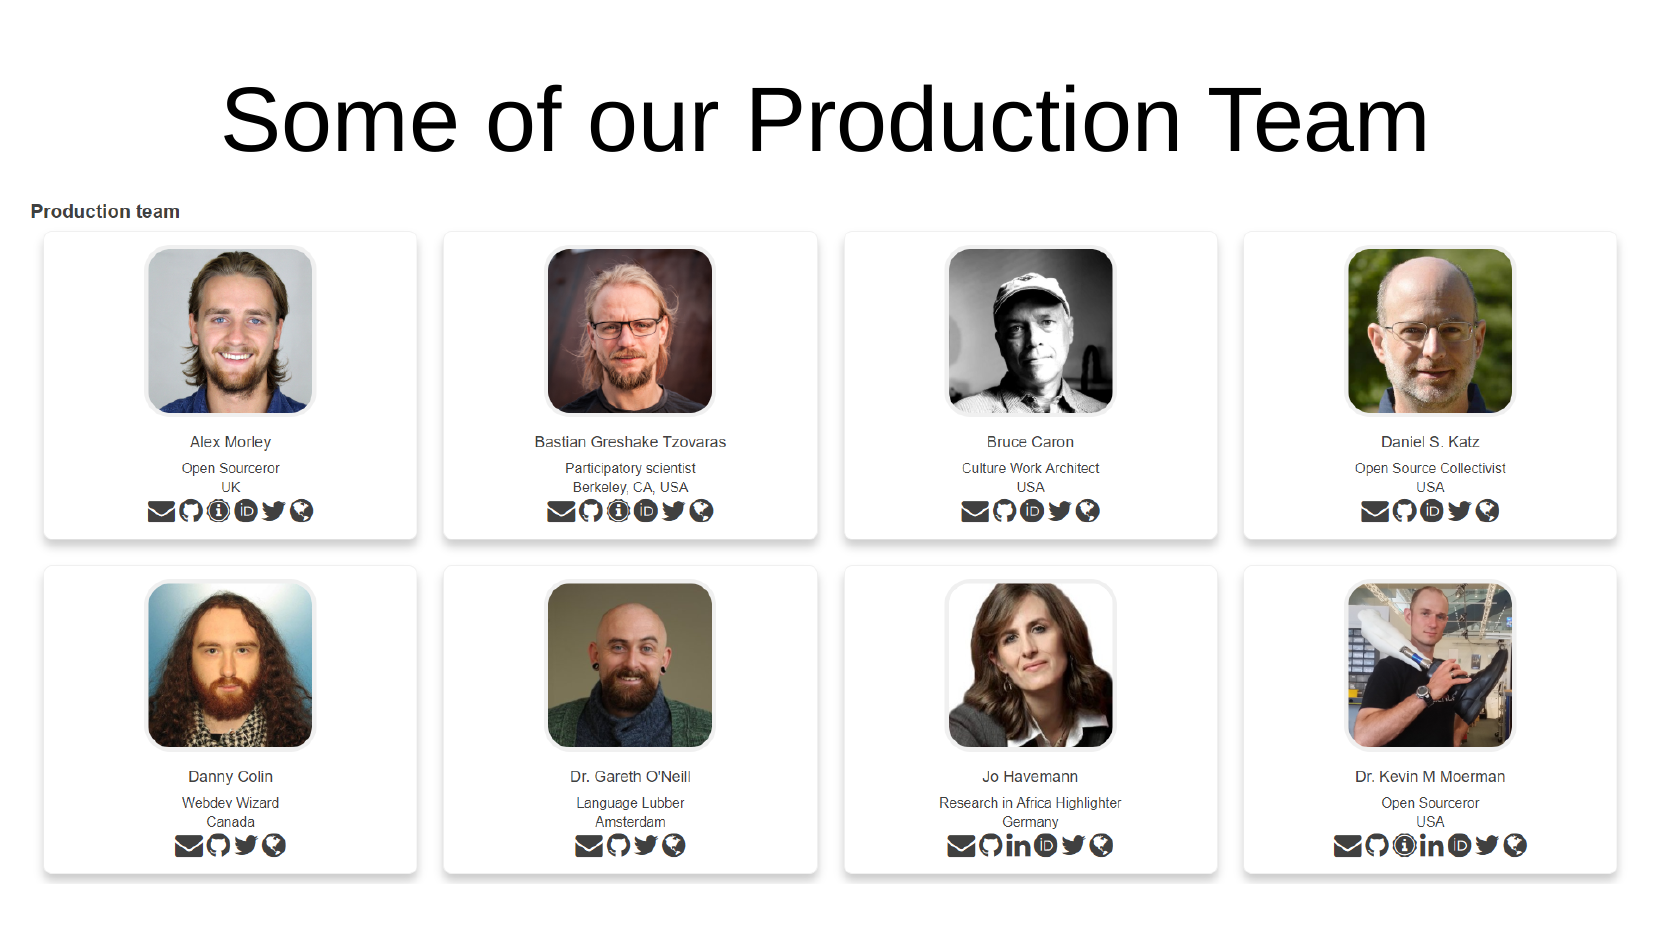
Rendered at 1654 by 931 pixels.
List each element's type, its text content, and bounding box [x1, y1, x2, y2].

picture [23, 192, 1630, 884]
title Some of our Production Team [82, 37, 1571, 192]
